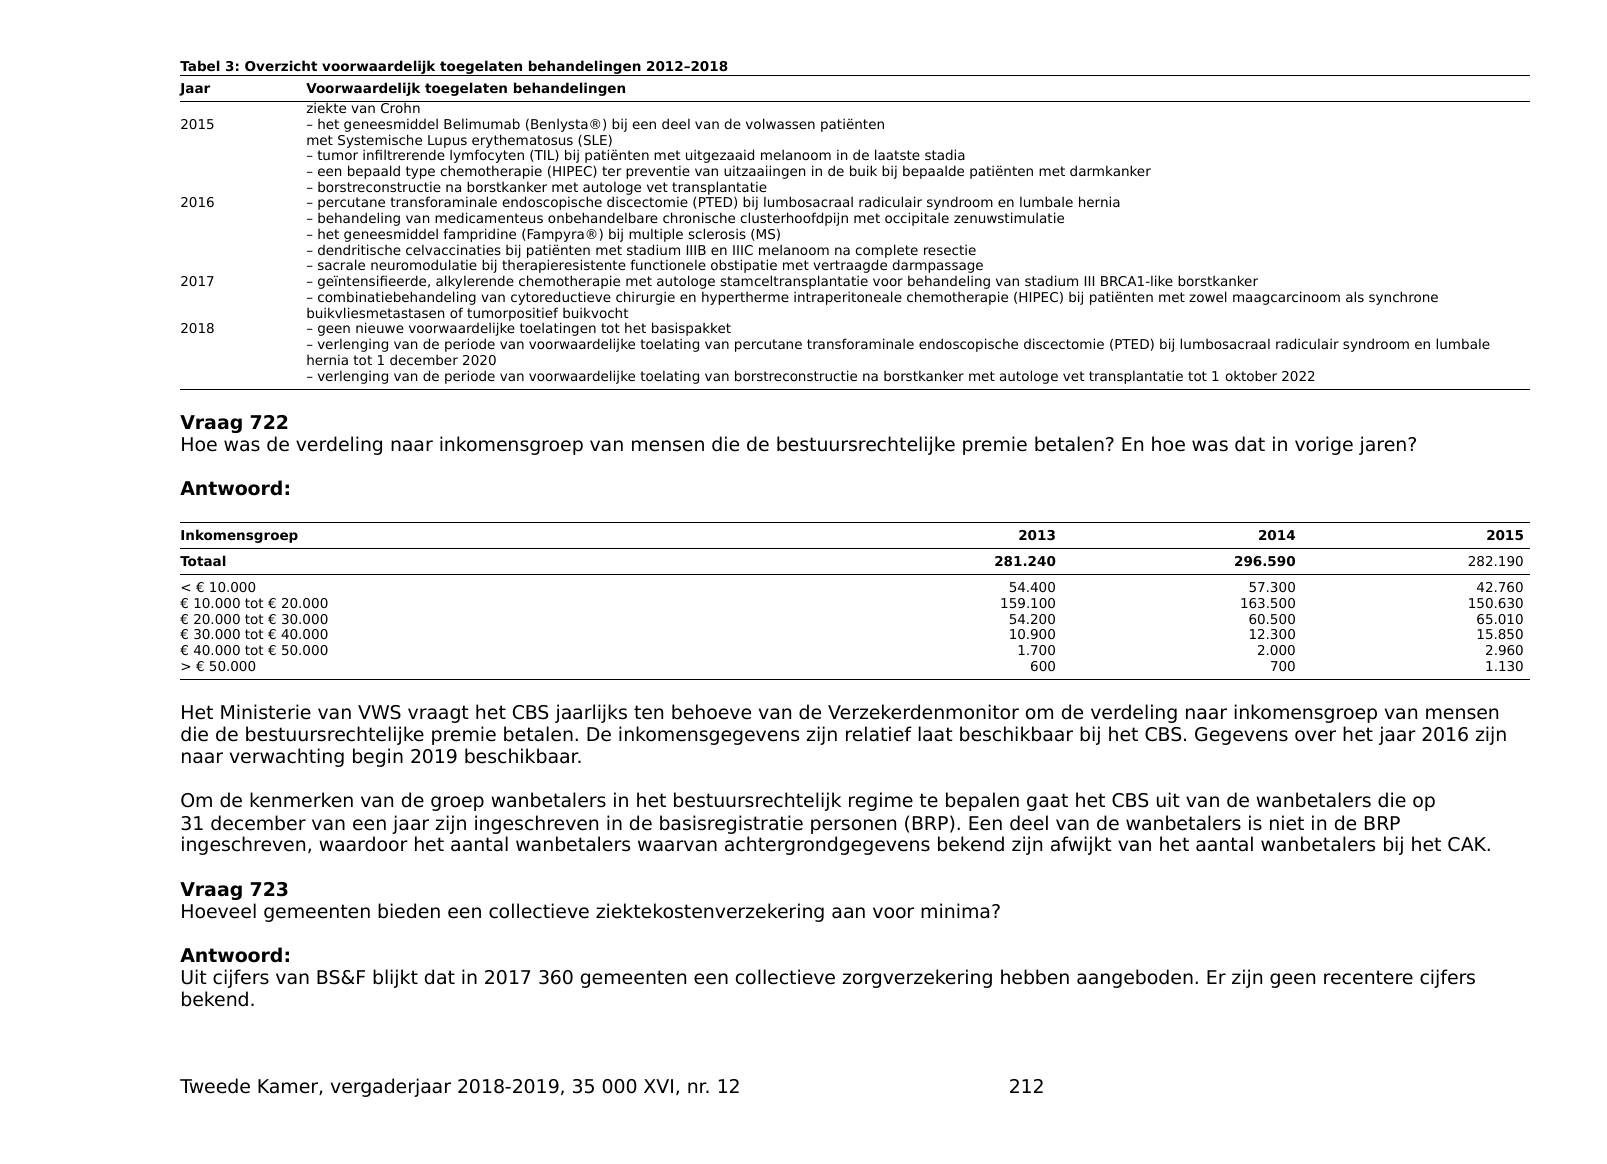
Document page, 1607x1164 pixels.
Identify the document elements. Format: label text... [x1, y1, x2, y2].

table_cell Jaar [180, 76, 300, 101]
table_cell > € 50.000 [180, 659, 822, 679]
text Hoe was de verdeling naar inkomensgroep van mensen die de bestuursrechtelijke premie betalen? En hoe was dat in vorige jaren? [180, 434, 1529, 456]
table_cell € 30.000 tot € 40.000 [180, 627, 822, 643]
table_cell 12.300 [1062, 627, 1301, 643]
table_cell 282.190 [1301, 549, 1529, 574]
table_cell 150.630 [1301, 596, 1529, 611]
table_cell Voorwaardelijk toegelaten behandelingen [300, 76, 1529, 101]
table_cell – geen nieuwe voorwaardelijke toelatingen tot het basispakket – verlenging van de periode van voorwaardelijke toelating van percutane transforaminale endoscopische discectomie (PTED) bij lumbosacraal radiculair syndroom en lumbale hernia tot 1 december 2020 – verlenging van de periode van voorwaardelijke toelating van borstreconstructie na borstkanker met autologe vet transplantatie tot 1 oktober 2022 [300, 321, 1529, 389]
text Om de kenmerken van de groep wanbetalers in het bestuursrechtelijk regime te bepalen gaat het CBS uit van de wanbetalers die op 31 december van een jaar zijn ingeschreven in de basisregistratie personen (BRP). Een deel van de wanbetalers is niet in de BRP ingeschreven, waardoor het aantal wanbetalers waarvan achtergrondgegevens bekend zijn afwijkt van het aantal wanbetalers bij het CAK. [180, 790, 1529, 856]
text Vraag 722 [180, 412, 1529, 434]
table_cell 15.850 [1301, 627, 1529, 643]
table_header 2015 [1301, 523, 1529, 548]
table_cell 159.100 [822, 596, 1062, 611]
table_cell 600 [822, 659, 1062, 679]
table_cell 2017 [180, 274, 300, 321]
table_cell < € 10.000 [180, 575, 822, 596]
table_cell 2015 [180, 117, 300, 195]
table_header 2014 [1062, 523, 1301, 548]
table_cell 2.960 [1301, 643, 1529, 659]
table_cell € 40.000 tot € 50.000 [180, 643, 822, 659]
table_cell [180, 102, 300, 117]
table_cell 281.240 [822, 549, 1062, 574]
text Het Ministerie van VWS vraagt het CBS jaarlijks ten behoeve van de Verzekerdenmonitor om de verdeling naar inkomensgroep van mensen die de bestuursrechtelijke premie betalen. De inkomensgegevens zijn relatief laat beschikbaar bij het CBS. Gegevens over het jaar 2016 zijn naar verwachting begin 2019 beschikbaar. [180, 702, 1529, 768]
text Vraag 723 [180, 878, 1529, 901]
table_cell 296.590 [1062, 549, 1301, 574]
table_cell – percutane transforaminale endoscopische discectomie (PTED) bij lumbosacraal radiculair syndroom en lumbale hernia – behandeling van medicamenteus onbehandelbare chronische clusterhoofdpijn met occipitale zenuwstimulatie – het geneesmiddel fampridine (Fampyra®) bij multiple sclerosis (MS) – dendritische celvaccinaties bij patiënten met stadium IIIB en IIIC melanoom na complete resectie – sacrale neuromodulatie bij therapieresistente functionele obstipatie met vertraagde darmpassage [300, 195, 1529, 274]
table_cell 57.300 [1062, 575, 1301, 596]
text Antwoord: [180, 478, 1529, 500]
table_cell 700 [1062, 659, 1301, 679]
table_cell 54.200 [822, 611, 1062, 627]
table_header Inkomensgroep [180, 523, 822, 548]
table_cell € 20.000 tot € 30.000 [180, 611, 822, 627]
table_cell 65.010 [1301, 611, 1529, 627]
table_cell 1.700 [822, 643, 1062, 659]
table_cell 2.000 [1062, 643, 1301, 659]
text Uit cijfers van BS&F blijkt dat in 2017 360 gemeenten een collectieve zorgverzekering hebben aangeboden. Er zijn geen recentere cijfers bekend. [180, 967, 1529, 1011]
table_cell – het geneesmiddel Belimumab (Benlysta®) bij een deel van de volwassen patiënten met Systemische Lupus erythematosus (SLE) – tumor infiltrerende lymfocyten (TIL) bij patiënten met uitgezaaid melanoom in de laatste stadia – een bepaald type chemotherapie (HIPEC) ter preventie van uitzaaiingen in de buik bij bepaalde patiënten met darmkanker – borstreconstructie na borstkanker met autologe vet transplantatie [300, 117, 1529, 195]
table_cell 2018 [180, 321, 300, 389]
table_cell 60.500 [1062, 611, 1301, 627]
table_cell 54.400 [822, 575, 1062, 596]
table_cell 1.130 [1301, 659, 1529, 679]
table_cell 10.900 [822, 627, 1062, 643]
table_cell 42.760 [1301, 575, 1529, 596]
table_cell Totaal [180, 549, 822, 574]
text Hoeveel gemeenten bieden een collectieve ziektekostenverzekering aan voor minima? [180, 901, 1529, 922]
table_cell 163.500 [1062, 596, 1301, 611]
table_cell ziekte van Crohn [300, 102, 1529, 117]
table_cell – geïntensifieerde, alkylerende chemotherapie met autologe stamceltransplantatie voor behandeling van stadium III BRCA1-like borstkanker – combinatiebehandeling van cytoreductieve chirurgie en hypertherme intraperitoneale chemotherapie (HIPEC) bij patiënten met zowel maagcarcinoom als synchrone buikvliesmetastasen of tumorpositief buikvocht [300, 274, 1529, 321]
table_cell € 10.000 tot € 20.000 [180, 596, 822, 611]
table_cell 2016 [180, 195, 300, 274]
table_header 2013 [822, 523, 1062, 548]
table_header Tabel 3: Overzicht voorwaardelijk toegelaten behandelingen 2012–2018 [180, 59, 1529, 75]
text Antwoord: [180, 945, 1529, 967]
